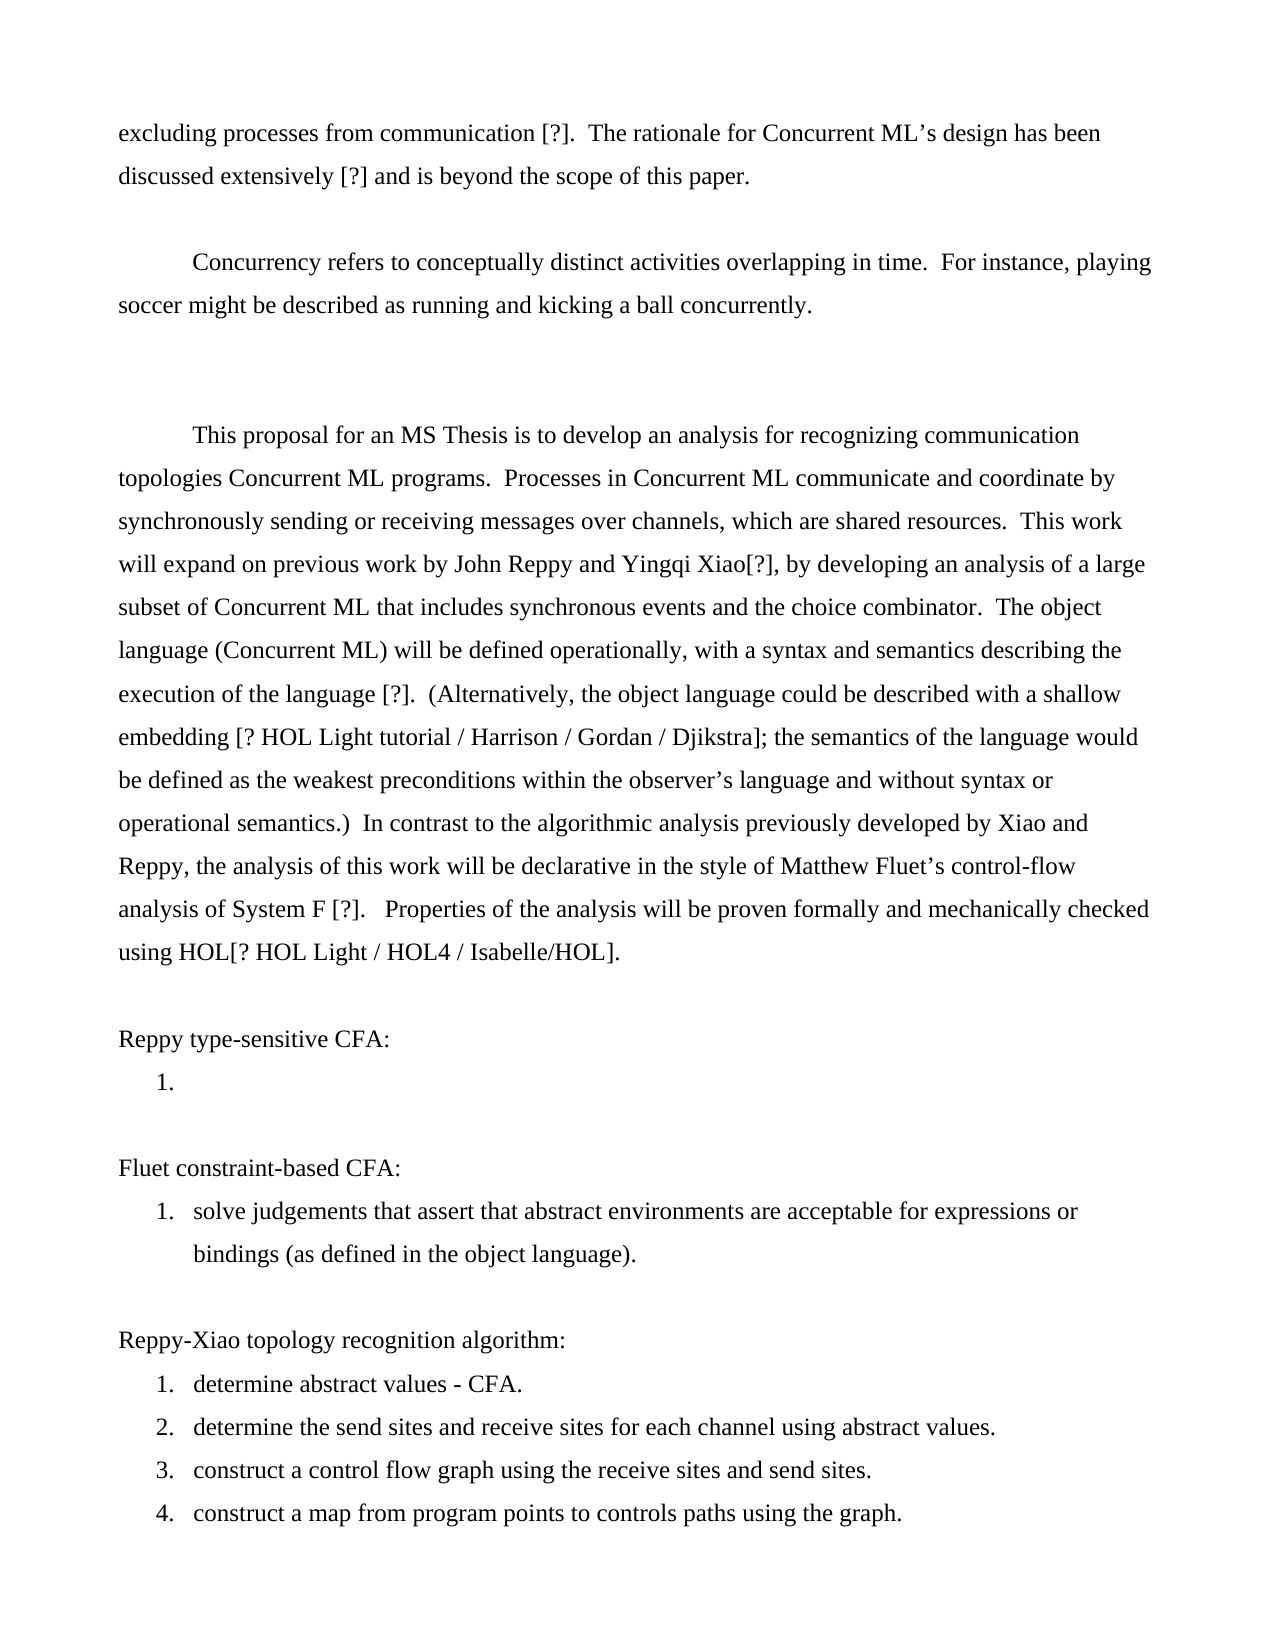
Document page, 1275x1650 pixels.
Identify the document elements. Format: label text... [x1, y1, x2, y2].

text Reppy type-sensitive CFA: [118, 1024, 1157, 1052]
text This proposal for an MS Thesis is to develop an analysis for recognizing communication topologies Concurrent ML programs. Processes in Concurrent ML communicate and coordinate by synchronously sending or receiving messages over channels, which are shared resources. This work will expand on previous work by John Reppy and Yingqi Xiao[?], by developing an analysis of a large subset of Concurrent ML that includes synchronous events and the choice combinator. The object language (Concurrent ML) will be defined operationally, with a syntax and semantics describing the execution of the language [?]. (Alternatively, the object language could be described with a shallow embedding [? HOL Light tutorial / Harrison / Gordan / Djikstra]; the semantics of the language would be defined as the weakest preconditions within the observer’s language and without syntax or operational semantics.) In contrast to the algorithmic analysis previously developed by Xiao and Reppy, the analysis of this work will be declarative in the style of Matthew Fluet’s control-flow analysis of System F [?]. Properties of the analysis will be proven formally and mechanically checked using HOL[? HOL Light / HOL4 / Isabelle/HOL]. [118, 420, 1157, 966]
text excluding processes from communication [?]. The rationale for Concurrent ML’s design has been discussed extensively [?] and is beyond the scope of this paper. [118, 118, 1157, 190]
list determine the send sites and receive sites for each channel using abstract values. [156, 1412, 1157, 1441]
list construct a control flow graph using the receive sites and send sites. [156, 1455, 1157, 1484]
text Concurrency refers to conceptually distinct activities overlapping in time. For instance, playing soccer might be described as running and kicking a ball concurrently. [118, 247, 1157, 319]
list determine abstract values - CFA. [156, 1369, 1157, 1397]
list construct a map from program points to controls paths using the graph. [156, 1498, 1157, 1527]
text Fluet constraint-based CFA: [118, 1153, 1157, 1182]
list solve judgements that assert that abstract environments are acceptable for expressions or bindings (as defined in the object language). [156, 1196, 1157, 1268]
text Reppy-Xiao topology recognition algorithm: [118, 1326, 1157, 1354]
